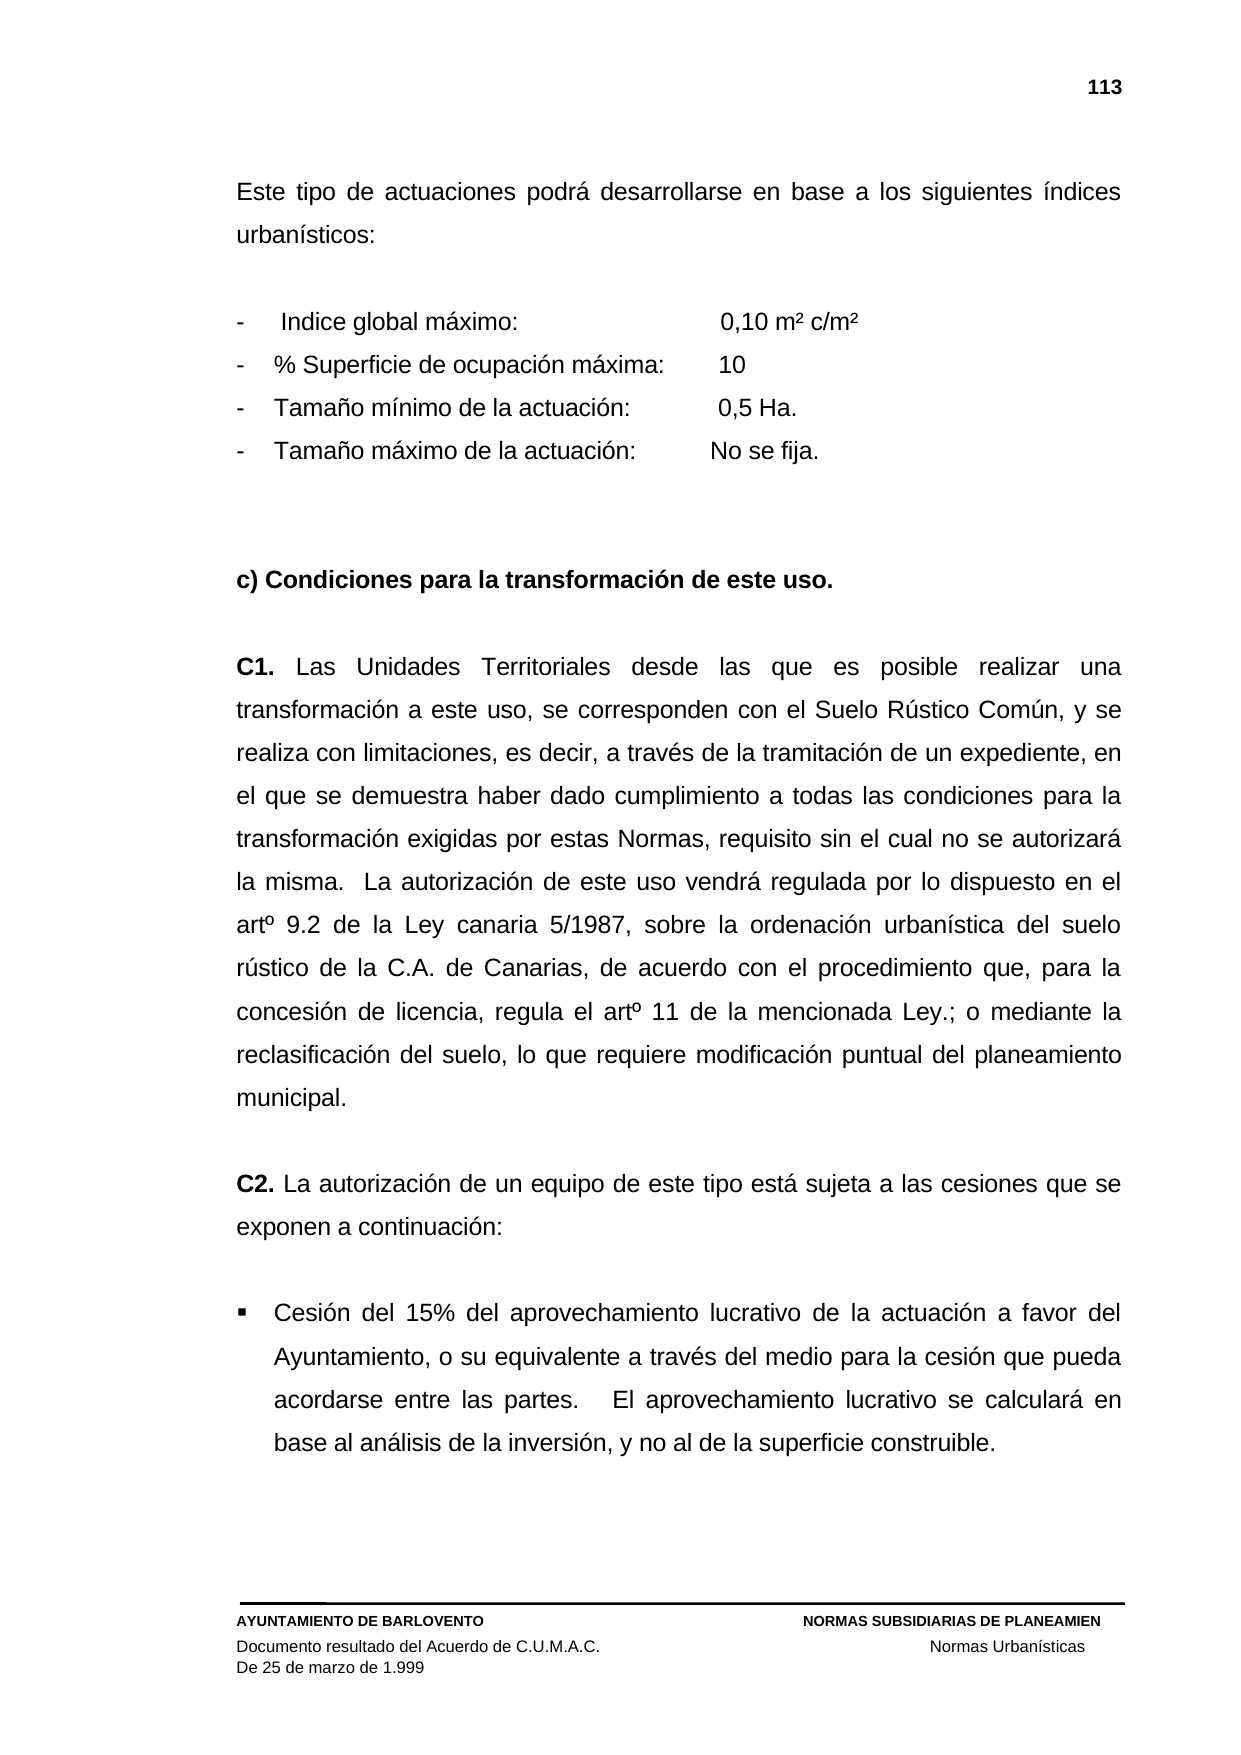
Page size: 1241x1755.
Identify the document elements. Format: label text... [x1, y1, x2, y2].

list % Superficie de ocupación máxima: 10 [236, 350, 1122, 378]
list Indice global máximo: 0,10 m² c/m² [236, 307, 1122, 335]
text c) Condiciones para la transformación de este uso. [236, 565, 1122, 594]
list Cesión del 15% del aprovechamiento lucrativo de la actuación a favor del Ayuntamiento, o su equivalente a través del medio para la cesión que pueda acordarse entre las partes. El aprovechamiento lucrativo se calculará en base al análisis de la inversión, y no al de la superficie construible. [236, 1298, 1122, 1457]
list Tamaño máximo de la actuación: No se fija. [236, 436, 1122, 465]
text C2. La autorización de un equipo de este tipo está sujeta a las cesiones que se exponen a continuación: [236, 1169, 1122, 1241]
text Este tipo de actuaciones podrá desarrollarse en base a los siguientes índices urbanísticos: [236, 177, 1122, 249]
text C1. Las Unidades Territoriales desde las que es posible realizar una transformación a este uso, se corresponden con el Suelo Rústico Común, y se realiza con limitaciones, es decir, a través de la tramitación de un expediente, en el que se demuestra haber dado cumplimiento a todas las condiciones para la transformación exigidas por estas Normas, requisito sin el cual no se autorizará la misma. La autorización de este uso vendrá regulada por lo dispuesto en el artº 9.2 de la Ley canaria 5/1987, sobre la ordenación urbanística del suelo rústico de la C.A. de Canarias, de acuerdo con el procedimiento que, para la concesión de licencia, regula el artº 11 de la mencionada Ley.; o mediante la reclasificación del suelo, lo que requiere modificación puntual del planeamiento municipal. [236, 652, 1122, 1112]
list Tamaño mínimo de la actuación: 0,5 Ha. [236, 393, 1122, 422]
